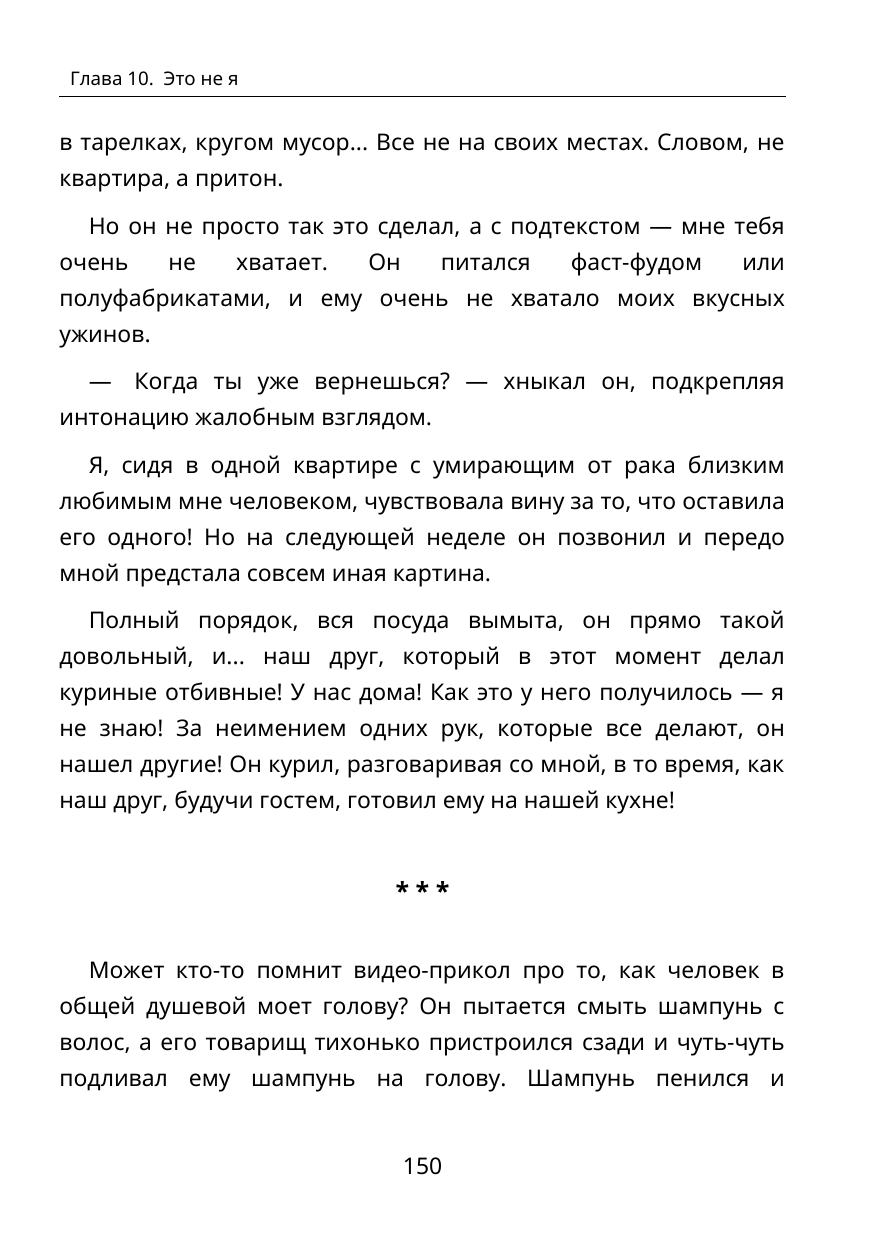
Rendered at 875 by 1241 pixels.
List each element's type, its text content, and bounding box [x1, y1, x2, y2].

list Когда ты уже вернешься? — хныкал он, подкрепляя интонацию жалобным взглядом. [59, 365, 786, 432]
text Но он не просто так это сделал, а с подтекстом — мне тебя очень не хватает. Он питался фаст-фудом или полуфабрикатами, и ему очень не хватало моих вкусных ужинов. [59, 210, 786, 349]
text Я, сидя в одной квартире с умирающим от рака близким любимым мне человеком, чувствовала вину за то, что оставила его одного! Но на следующей неделе он позвонил и передо мной предстала совсем иная картина. [59, 449, 786, 588]
text Полный порядок, вся посуда вымыта, он прямо такой довольный, и... наш друг, который в этот момент делал куриные отбивные! У нас дома! Как это у него получилось — я не знаю! За неимением одних рук, которые все делают, он нашел другие! Он курил, разговаривая со мной, в то время, как наш друг, будучи гостем, готовил ему на нашей кухне! [59, 604, 786, 815]
subtitle * * * [59, 873, 786, 907]
text в тарелках, кругом мусор... Все не на своих местах. Словом, не квартира, а притон. [59, 126, 786, 193]
text Может кто-то помнит видео-прикол про то, как человек в общей душевой моет голову? Он пытается смыть шампунь с волос, а его товарищ тихонько пристроился сзади и чуть-чуть подливал ему шампунь на голову. Шампунь пенился и [59, 954, 786, 1093]
